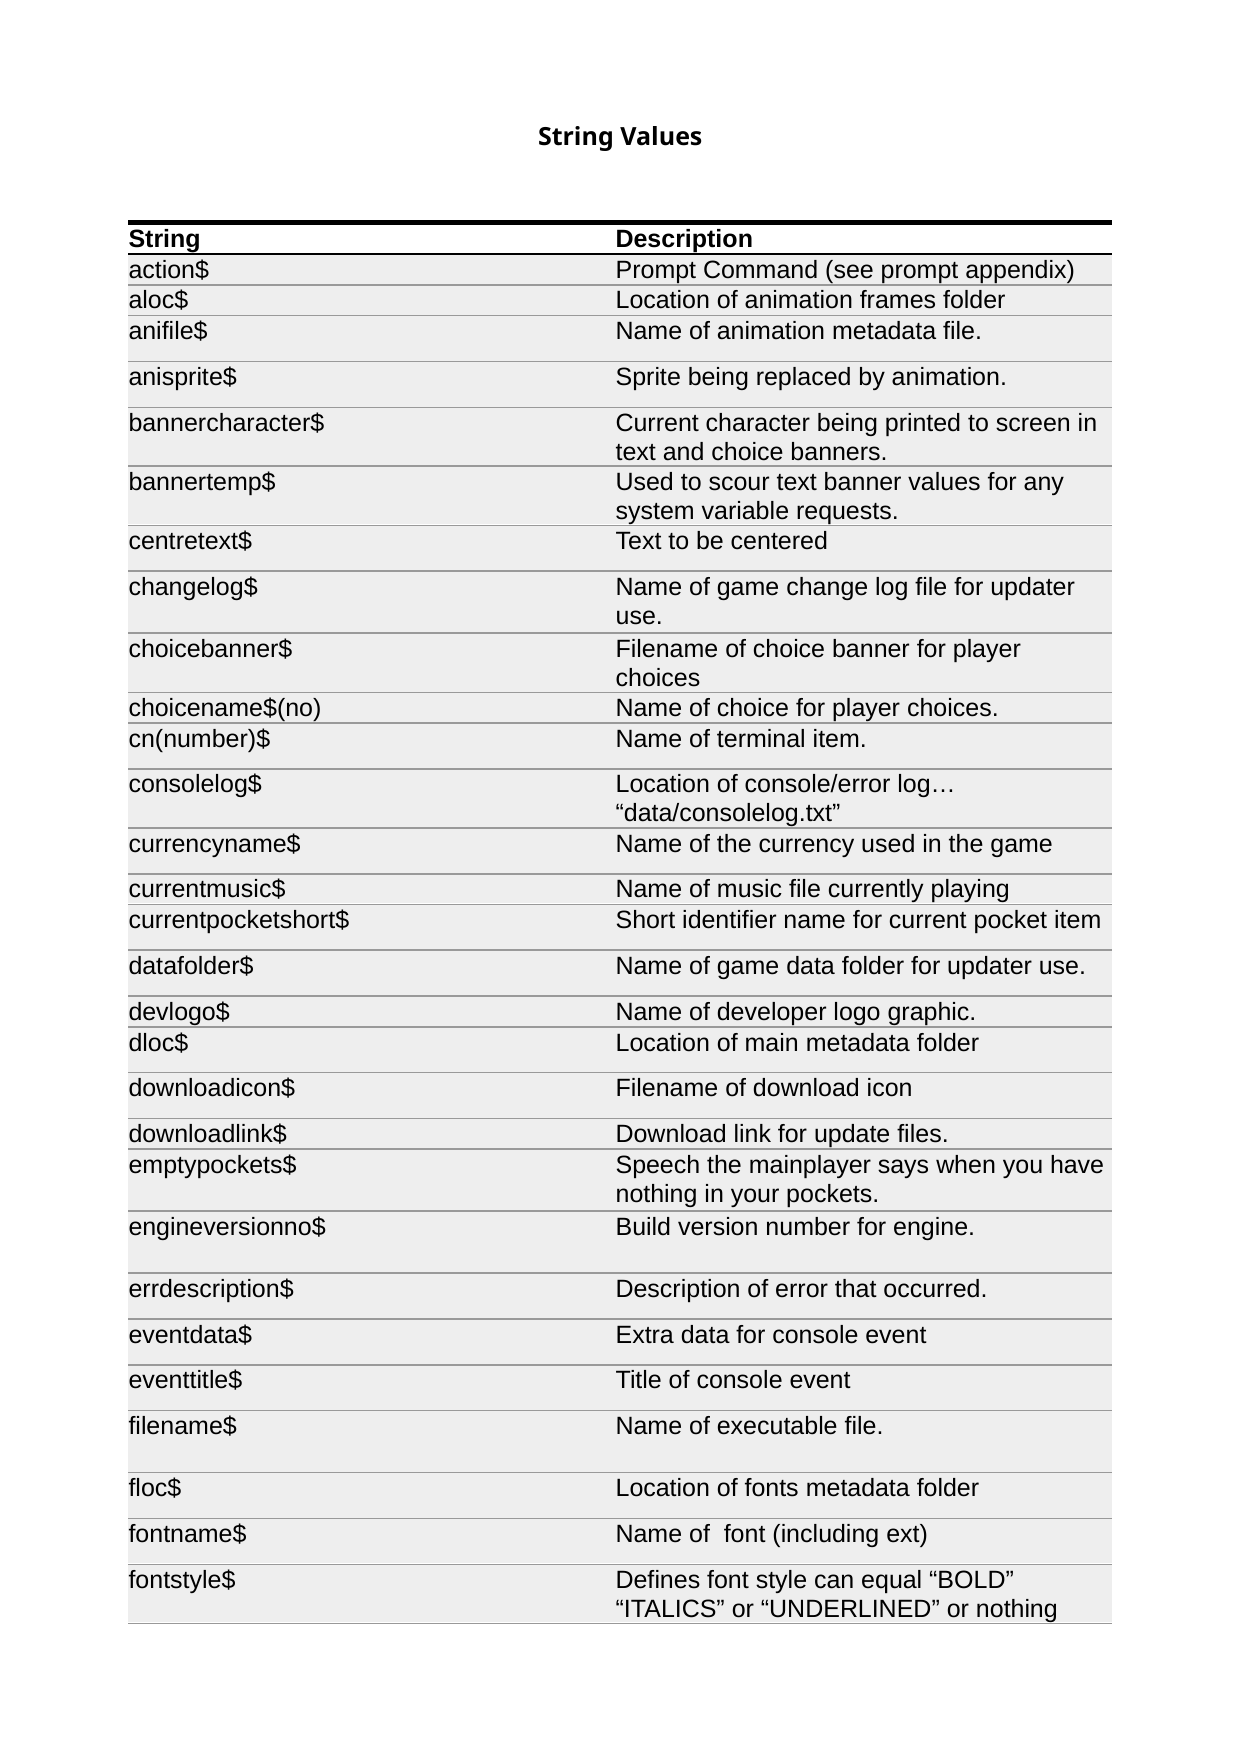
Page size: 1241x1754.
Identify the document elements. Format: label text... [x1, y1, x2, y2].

table_cell Used to scour text banner values for any system variable requests. [615, 467, 1112, 524]
table_cell datafolder$ [128, 951, 615, 995]
table_cell Extra data for console event [615, 1320, 1112, 1364]
table_cell Location of console/error log… “data/consolelog.txt” [615, 770, 1112, 827]
subtitle String Values [118, 118, 1122, 152]
table_cell Name of executable file. [615, 1411, 1112, 1472]
table_cell Location of fonts metadata folder [615, 1473, 1112, 1518]
table_cell changelog$ [128, 572, 615, 632]
table_cell eventtitle$ [128, 1366, 615, 1410]
table_cell currentpocketshort$ [128, 905, 615, 949]
table_cell action$ [128, 255, 615, 284]
table_header String [128, 225, 615, 253]
table_cell Short identifier name for current pocket item [615, 905, 1112, 949]
table_cell Prompt Command (see prompt appendix) [615, 255, 1112, 284]
table_cell Name of game data folder for updater use. [615, 951, 1112, 995]
table_cell Description of error that occurred. [615, 1274, 1112, 1318]
table_cell Name of terminal item. [615, 724, 1112, 768]
table_cell fontstyle$ [128, 1565, 615, 1622]
table_cell devlogo$ [128, 997, 615, 1026]
table_cell Name of choice for player choices. [615, 693, 1112, 722]
table_cell aloc$ [128, 286, 615, 315]
table_cell Filename of choice banner for player choices [615, 634, 1112, 691]
table_cell centretext$ [128, 526, 615, 570]
table_cell currencyname$ [128, 829, 615, 873]
table_cell currentmusic$ [128, 875, 615, 903]
table_cell Speech the mainplayer says when you have nothing in your pockets. [615, 1150, 1112, 1210]
table_cell Title of console event [615, 1366, 1112, 1410]
table_header Description [615, 225, 1112, 253]
table_cell emptypockets$ [128, 1150, 615, 1210]
table_cell Name of font (including ext) [615, 1519, 1112, 1563]
table_cell downloadicon$ [128, 1073, 615, 1118]
table_cell Build version number for engine. [615, 1212, 1112, 1272]
table_cell errdescription$ [128, 1274, 615, 1318]
table_cell choicebanner$ [128, 634, 615, 691]
table_cell engineversionno$ [128, 1212, 615, 1272]
table_cell Name of developer logo graphic. [615, 997, 1112, 1026]
table_cell Defines font style can equal “BOLD” “ITALICS” or “UNDERLINED” or nothing [615, 1565, 1112, 1622]
table_cell fontname$ [128, 1519, 615, 1563]
table_cell bannertemp$ [128, 467, 615, 524]
table_cell dloc$ [128, 1028, 615, 1072]
table_cell Filename of download icon [615, 1073, 1112, 1118]
table_cell eventdata$ [128, 1320, 615, 1364]
table_cell Current character being printed to screen in text and choice banners. [615, 408, 1112, 465]
table_cell downloadlink$ [128, 1119, 615, 1148]
table_cell anifile$ [128, 316, 615, 361]
table_cell Name of game change log file for updater use. [615, 572, 1112, 632]
table_cell choicename$(no) [128, 693, 615, 722]
table_cell bannercharacter$ [128, 408, 615, 465]
table_cell anisprite$ [128, 362, 615, 406]
table_cell Download link for update files. [615, 1119, 1112, 1148]
table_cell Location of animation frames folder [615, 286, 1112, 315]
table_cell filename$ [128, 1411, 615, 1472]
table_cell Location of main metadata folder [615, 1028, 1112, 1072]
table_cell cn(number)$ [128, 724, 615, 768]
table_cell Name of animation metadata file. [615, 316, 1112, 361]
table_cell Sprite being replaced by animation. [615, 362, 1112, 406]
table_cell floc$ [128, 1473, 615, 1518]
table_cell consolelog$ [128, 770, 615, 827]
table_cell Name of music file currently playing [615, 875, 1112, 903]
table_cell Name of the currency used in the game [615, 829, 1112, 873]
table_cell Text to be centered [615, 526, 1112, 570]
